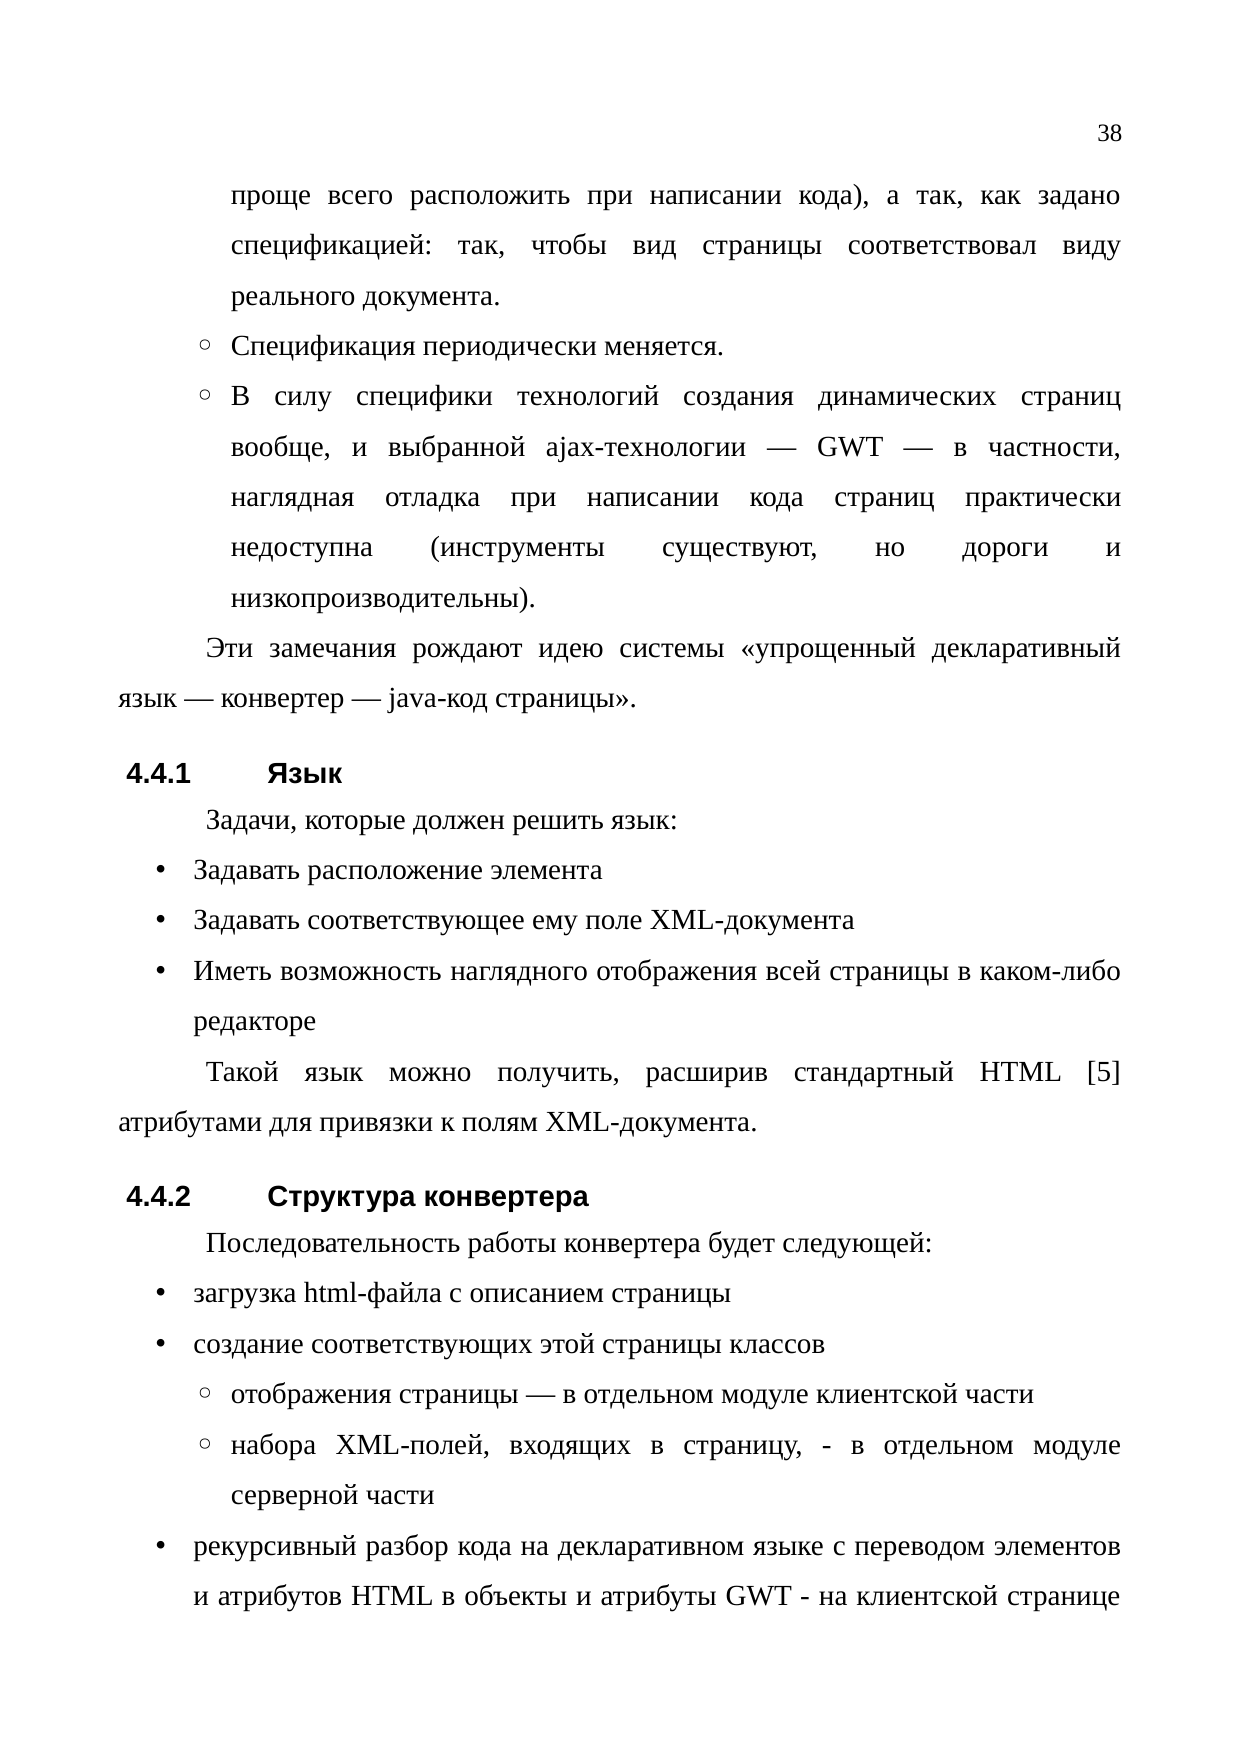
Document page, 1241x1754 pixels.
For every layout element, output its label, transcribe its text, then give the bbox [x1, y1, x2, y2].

text Задачи, которые должен решить язык: [118, 802, 1122, 835]
text Эти замечания рождают идею системы «упрощенный декларативный язык — конвертер — java-код страницы». [118, 630, 1122, 714]
subtitle Язык [118, 756, 1122, 789]
list Иметь возможность наглядного отображения всей страницы в каком-либо редакторе [156, 953, 1122, 1037]
list набора XML-полей, входящих в страницу, - в отдельном модуле серверной части [193, 1427, 1122, 1511]
list отображения страницы — в отдельном модуле клиентской части [193, 1376, 1122, 1410]
list В силу специфики технологий создания динамических страниц вообще, и выбранной ajax-технологии — GWT — в частности, наглядная отладка при написании кода страниц практически недоступна (инструменты существуют, но дороги и низкопроизводительны). [193, 378, 1122, 613]
list Задавать расположение элемента [156, 852, 1122, 886]
subtitle Структура конвертера [118, 1179, 1122, 1213]
list загрузка html-файла с описанием страницы [156, 1276, 1122, 1309]
text Последовательность работы конвертера будет следующей: [118, 1225, 1122, 1259]
list Спецификация периодически меняется. [193, 328, 1122, 362]
list проще всего расположить при написании кода), а так, как задано спецификацией: так, чтобы вид страницы соответствовал виду реального документа. [193, 177, 1122, 311]
text Такой язык можно получить, расширив стандартный HTML [5] атрибутами для привязки к полям XML-документа. [118, 1054, 1122, 1137]
list Задавать соответствующее ему поле XML-документа [156, 902, 1122, 936]
list создание соответствующих этой страницы классов [156, 1326, 1122, 1360]
list рекурсивный разбор кода на декларативном языке с переводом элементов и атрибутов HTML в объекты и атрибуты GWT - на клиентской странице [156, 1528, 1122, 1612]
